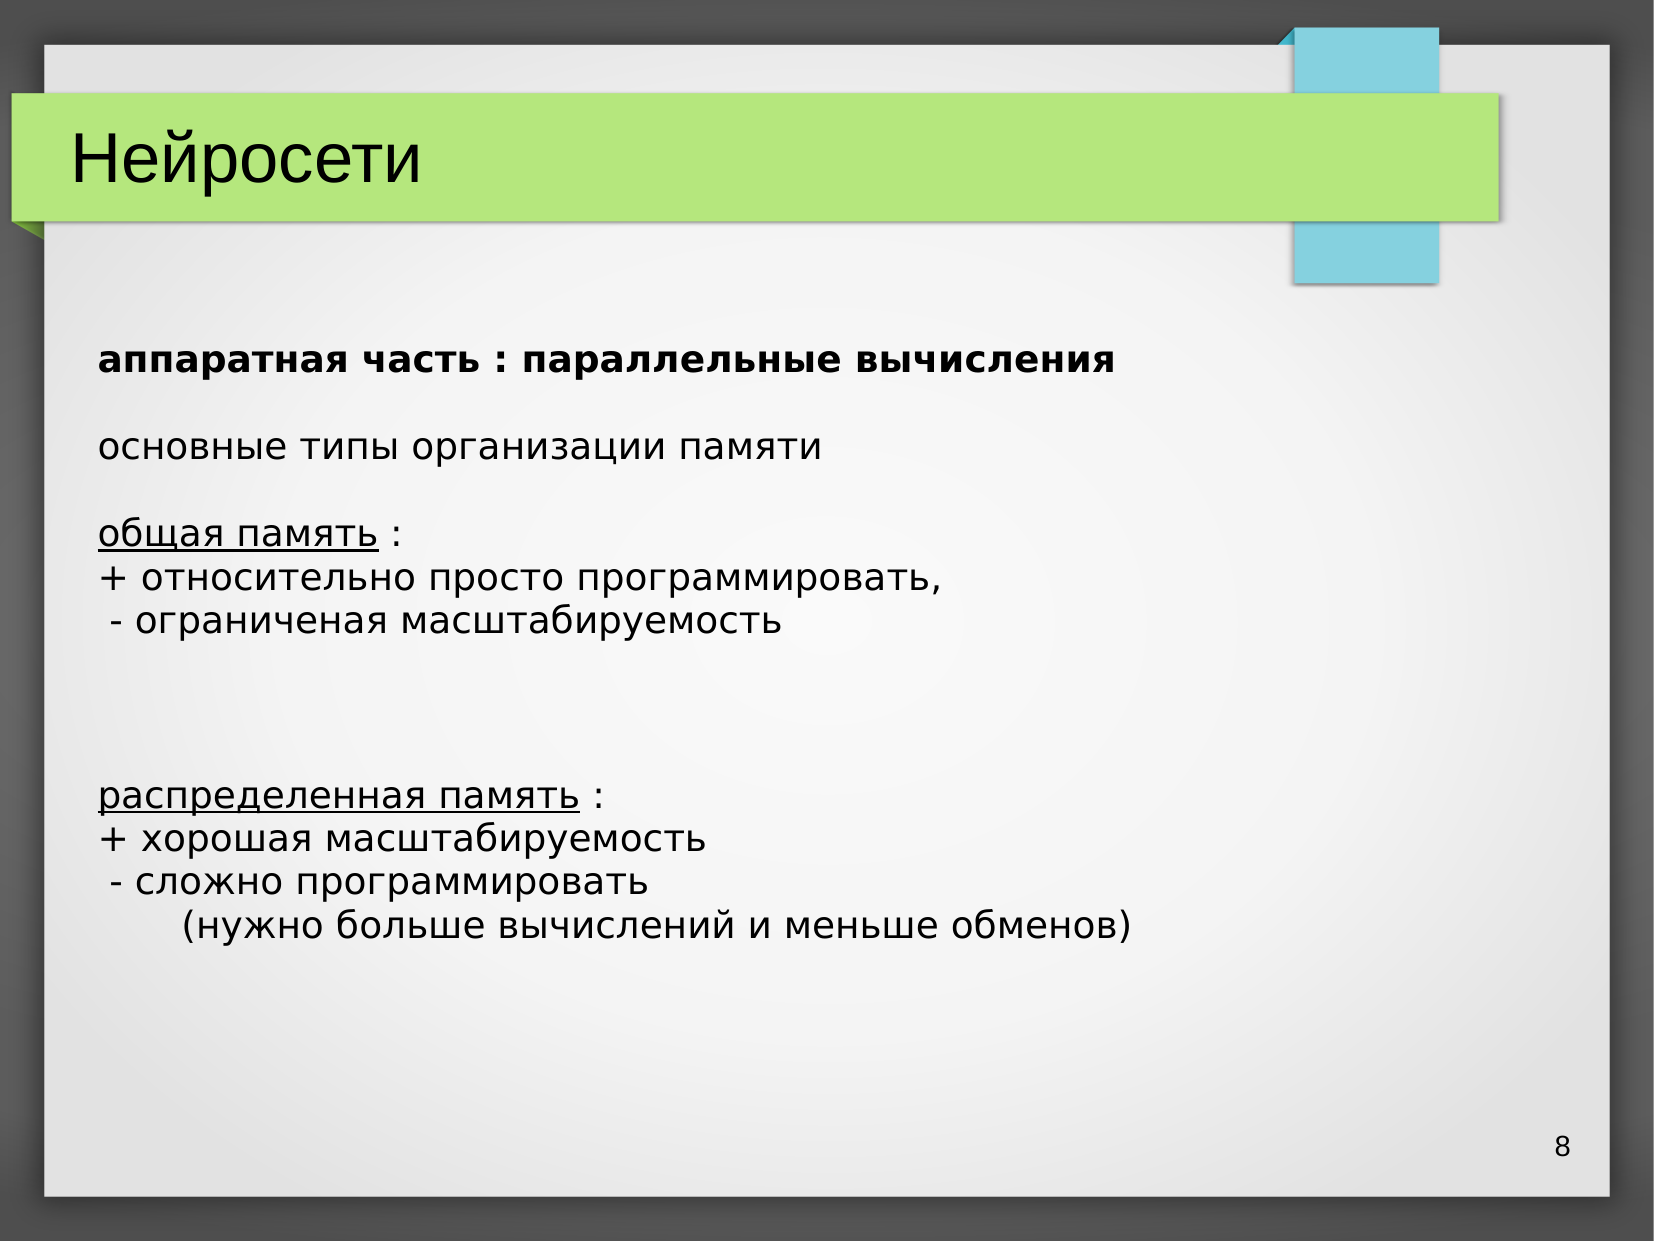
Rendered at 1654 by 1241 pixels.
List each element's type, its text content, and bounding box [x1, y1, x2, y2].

text_box аппаратная часть : параллельные вычисления основные типы организации памяти общая память : + относительно просто программировать, - ограниченая масштабируемость распределенная память : + хорошая масштабируемость - сложно программировать (нужно больше вычислений и меньше обменов) [82, 330, 1607, 1042]
title Нейросети [70, 118, 1205, 199]
picture [0, 0, 1654, 1241]
